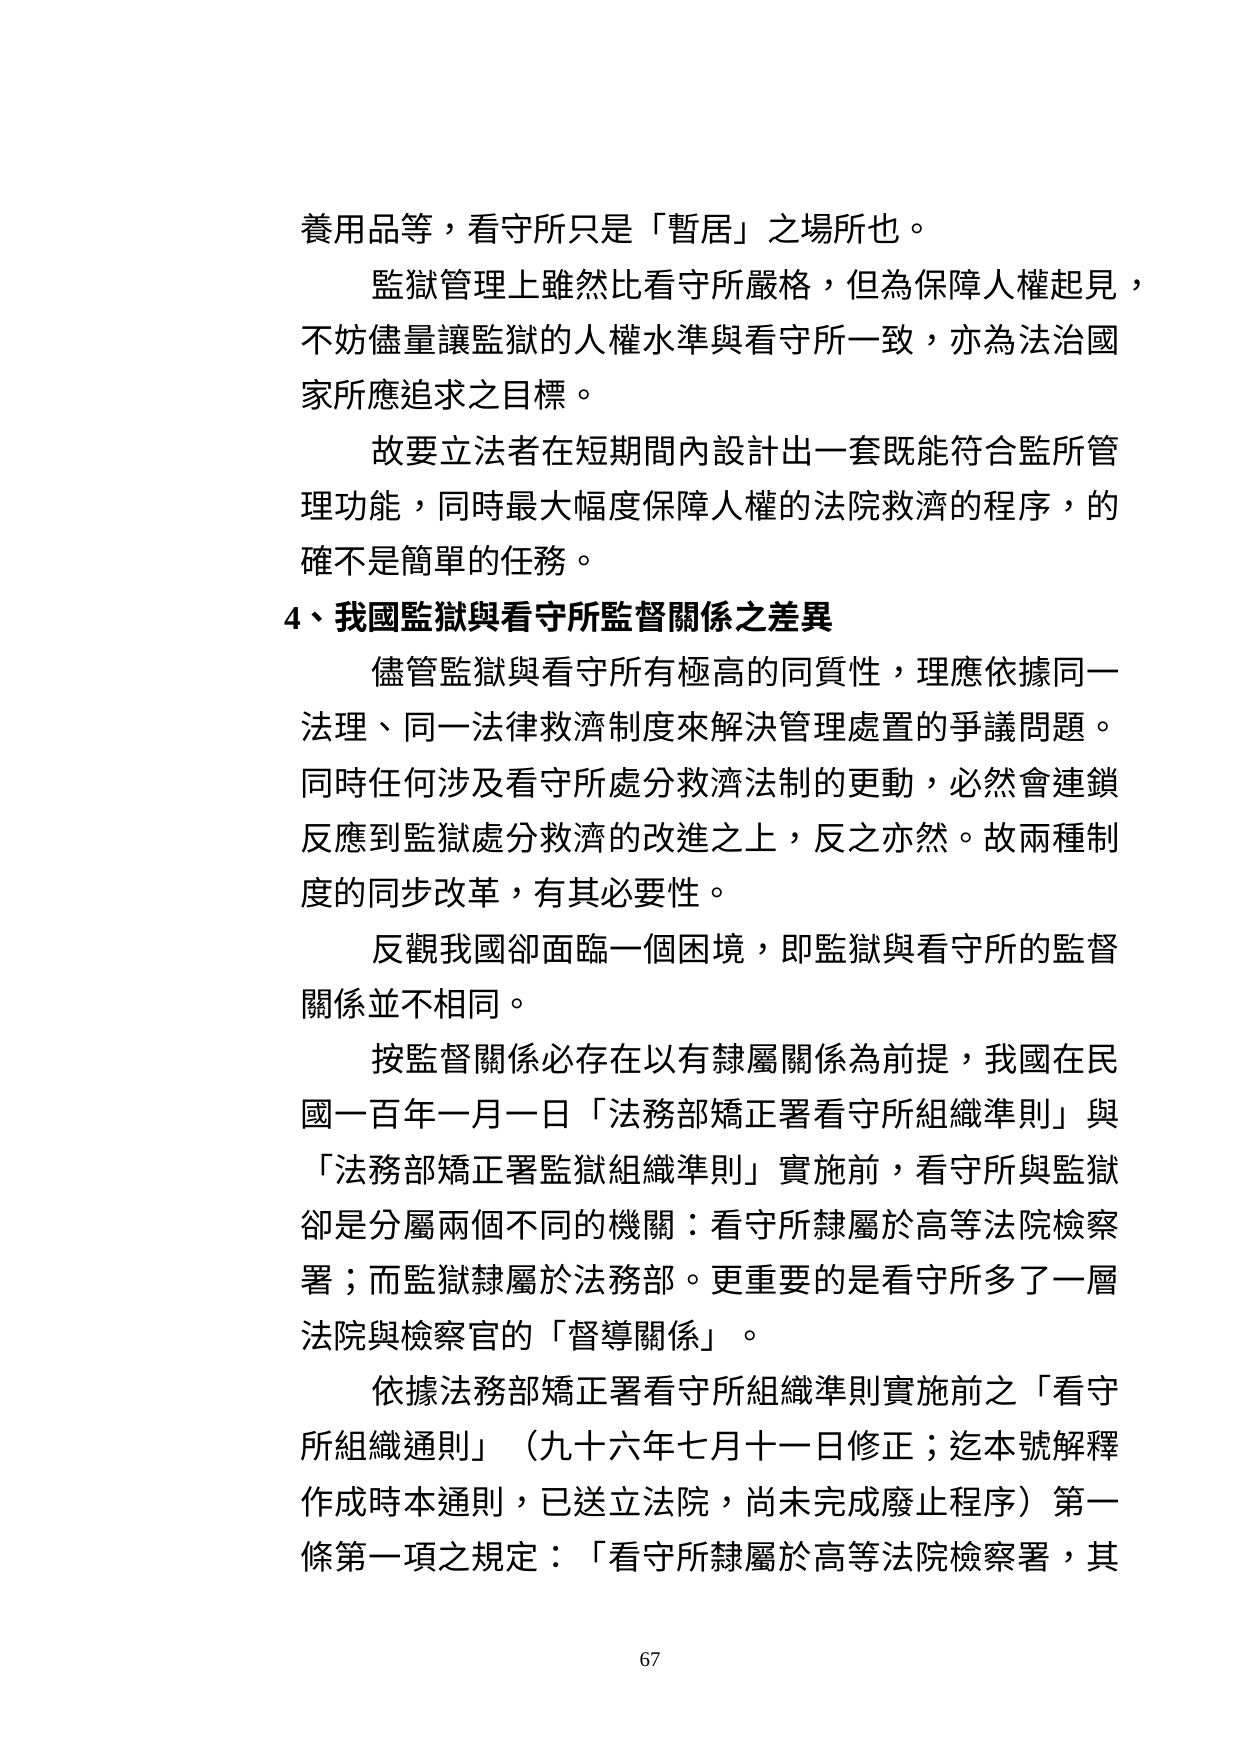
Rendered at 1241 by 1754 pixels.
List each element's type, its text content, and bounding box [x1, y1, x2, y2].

text 儘管監獄與看守所有極高的同質性，理應依據同一法理、同一法律救濟制度來解決管理處置的爭議問題。同時任何涉及看守所處分救濟法制的更動，必然會連鎖反應到監獄處分救濟的改進之上，反之亦然。故兩種制度的同步改革，有其必要性。 [300, 640, 1120, 917]
text 養用品等，看守所只是「暫居」之場所也。 [300, 198, 1120, 253]
text 4、我國監獄與看守所監督關係之差異 [284, 585, 1120, 640]
text 反觀我國卻面臨一個困境，即監獄與看守所的監督關係並不相同。 [300, 917, 1120, 1027]
text 監獄管理上雖然比看守所嚴格，但為保障人權起見，不妨儘量讓監獄的人權水準與看守所一致，亦為法治國家所應追求之目標。 [300, 253, 1120, 419]
text 按監督關係必存在以有隸屬關係為前提，我國在民國一百年一月一日「法務部矯正署看守所組織準則」與「法務部矯正署監獄組織準則」實施前，看守所與監獄卻是分屬兩個不同的機關：看守所隸屬於高等法院檢察署；而監獄隸屬於法務部。更重要的是看守所多了一層法院與檢察官的「督導關係」。 [300, 1027, 1120, 1359]
text 故要立法者在短期間內設計出一套既能符合監所管理功能，同時最大幅度保障人權的法院救濟的程序，的確不是簡單的任務。 [300, 419, 1120, 585]
text 依據法務部矯正署看守所組織準則實施前之「看守所組織通則」（九十六年七月十一日修正；迄本號解釋作成時本通則，已送立法院，尚未完成廢止程序）第一條第一項之規定：「看守所隸屬於高等法院檢察署，其 [300, 1359, 1120, 1581]
